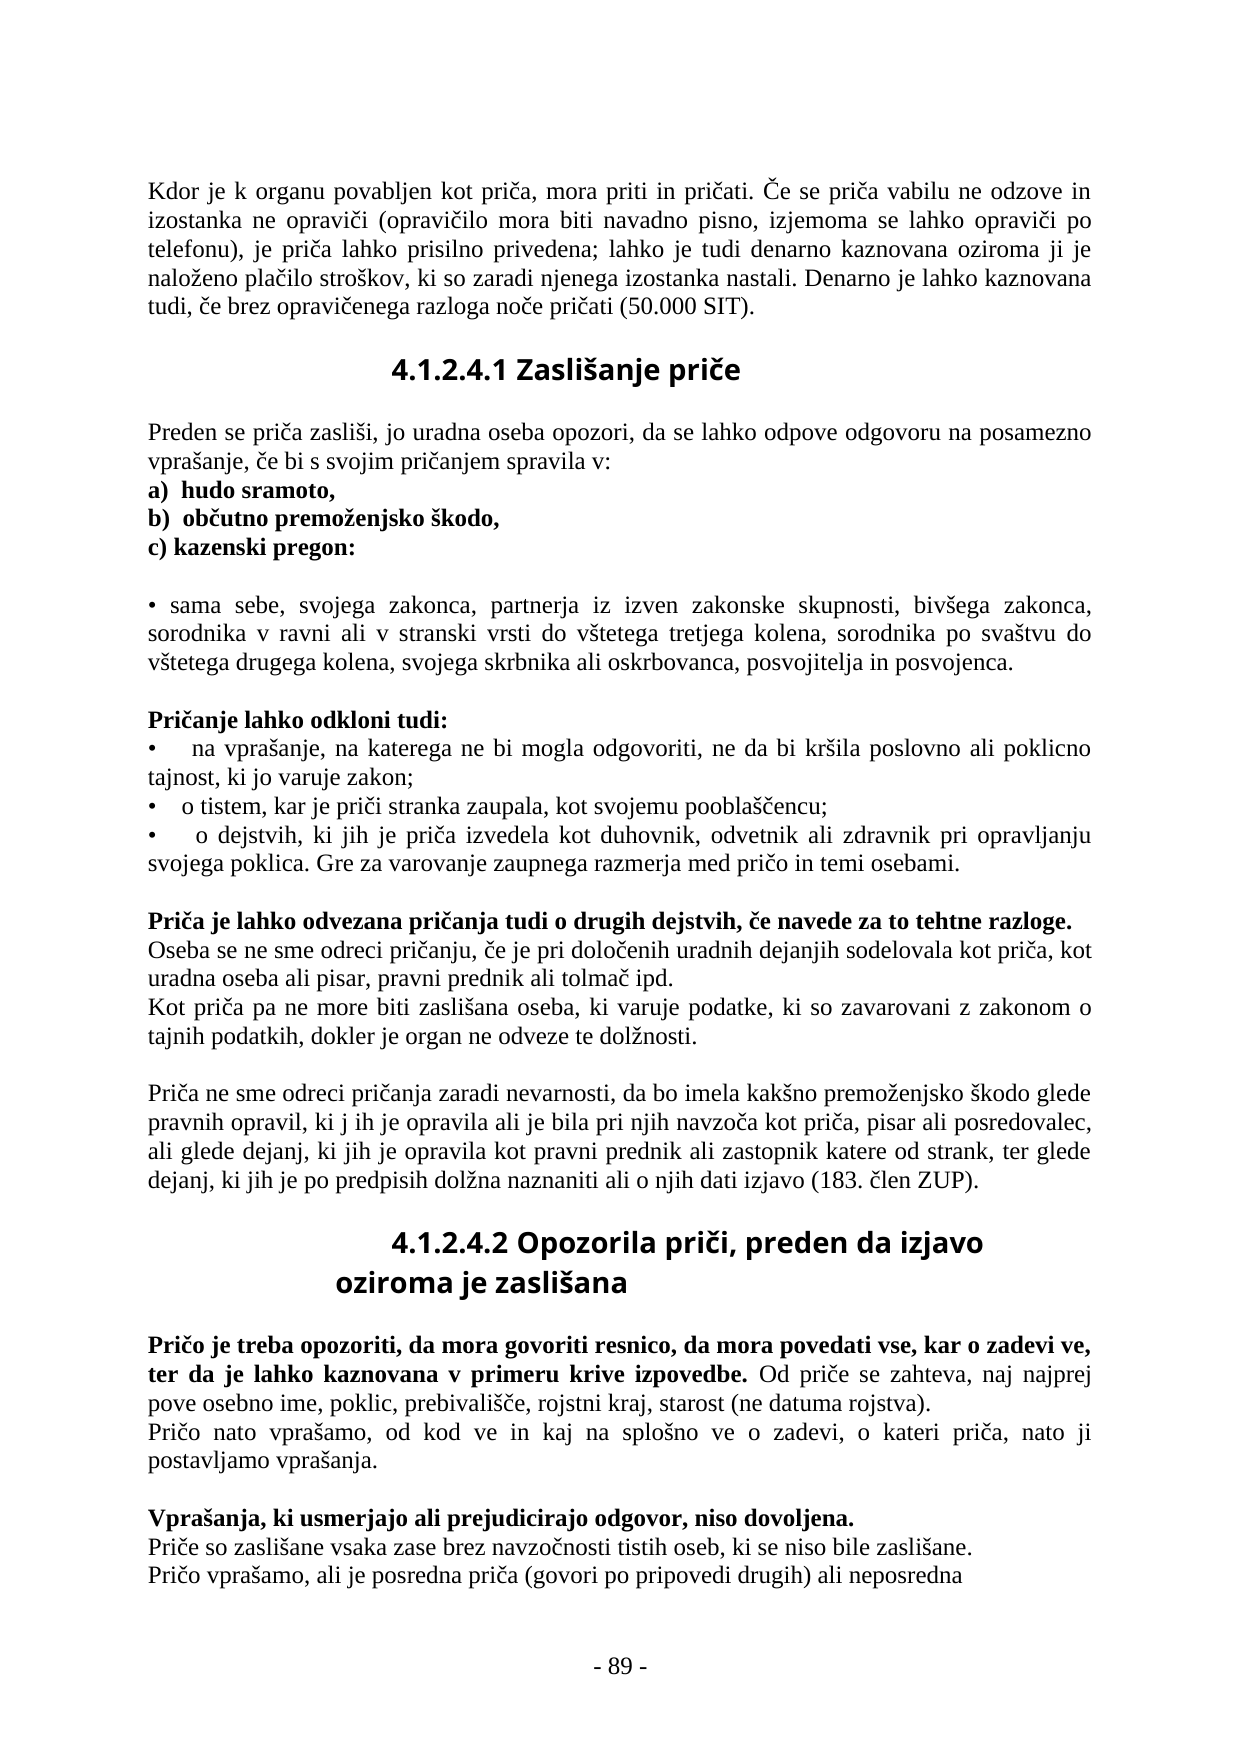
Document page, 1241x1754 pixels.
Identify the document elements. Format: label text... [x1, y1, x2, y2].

text Pričo je treba opozoriti, da mora govoriti resnico, da mora povedati vse, kar o zadevi ve, ter da je lahko kaznovana v primeru krive izpovedbe. Od priče se zahteva, naj najprej pove osebno ime, poklic, prebivališče, rojstni kraj, starost (ne datuma rojstva). [148, 1330, 1093, 1417]
text Kdor je k organu povabljen kot priča, mora priti in pričati. Če se priča vabilu ne odzove in izostanka ne opraviči (opravičilo mora biti navadno pisno, izjemoma se lahko opraviči po telefonu), je priča lahko prisilno privedena; lahko je tudi denarno kaznovana oziroma ji je naloženo plačilo stroškov, ki so zaradi njenega izostanka nastali. Denarno je lahko kaznovana tudi, če brez opravičenega razloga noče pričati (50.000 SIT). [148, 176, 1093, 320]
text • o dejstvih, ki jih je priča izvedela kot duhovnik, odvetnik ali zdravnik pri opravljanju svojega poklica. Gre za varovanje zaupnega razmerja med pričo in temi osebami. [148, 820, 1093, 877]
text • o tistem, kar je priči stranka zaupala, kot svojemu pooblaščencu; [148, 791, 1093, 820]
text Priča je lahko odvezana pričanja tudi o drugih dejstvih, če navede za to tehtne razloge. [148, 906, 1093, 935]
text c) kazenski pregon: [148, 532, 1093, 561]
text Pričo nato vprašamo, od kod ve in kaj na splošno ve o zadevi, o kateri priča, nato ji postavljamo vprašanja. [148, 1417, 1093, 1474]
subtitle Opozorila priči, preden da izjavo oziroma je zaslišana [335, 1222, 1093, 1302]
text b) občutno premoženjsko škodo, [148, 503, 1093, 532]
text • sama sebe, svojega zakonca, partnerja iz izven zakonske skupnosti, bivšega zakonca, sorodnika v ravni ali v stranski vrsti do vštetega tretjega kolena, sorodnika po svaštvu do vštetega drugega kolena, svojega skrbnika ali oskrbovanca, posvojitelja in posvojenca. [148, 590, 1093, 676]
text Vprašanja, ki usmerjajo ali prejudicirajo odgovor, niso dovoljena. [148, 1503, 1093, 1532]
subtitle Zaslišanje priče [335, 349, 1093, 388]
text Kot priča pa ne more biti zaslišana oseba, ki varuje podatke, ki so zavarovani z zakonom o tajnih podatkih, dokler je organ ne odveze te dolžnosti. [148, 992, 1093, 1050]
text • na vprašanje, na katerega ne bi mogla odgovoriti, ne da bi kršila poslovno ali poklicno tajnost, ki jo varuje zakon; [148, 733, 1093, 791]
text Priča ne sme odreci pričanja zaradi nevarnosti, da bo imela kakšno premoženjsko škodo glede pravnih opravil, ki j ih je opravila ali je bila pri njih navzoča kot priča, pisar ali posredovalec, ali glede dejanj, ki jih je opravila kot pravni prednik ali zastopnik katere od strank, ter glede dejanj, ki jih je po predpisih dolžna naznaniti ali o njih dati izjavo (183. člen ZUP). [148, 1078, 1093, 1193]
text a) hudo sramoto, [148, 475, 1093, 503]
text Priče so zaslišane vsaka zase brez navzočnosti tistih oseb, ki se niso bile zaslišane. [148, 1532, 1093, 1560]
text Preden se priča zasliši, jo uradna oseba opozori, da se lahko odpove odgovoru na posamezno vprašanje, če bi s svojim pričanjem spravila v: [148, 417, 1093, 475]
text Oseba se ne sme odreci pričanju, če je pri določenih uradnih dejanjih sodelovala kot priča, kot uradna oseba ali pisar, pravni prednik ali tolmač ipd. [148, 935, 1093, 992]
text Pričanje lahko odkloni tudi: [148, 705, 1093, 733]
text Pričo vprašamo, ali je posredna priča (govori po pripovedi drugih) ali neposredna [148, 1560, 1093, 1589]
